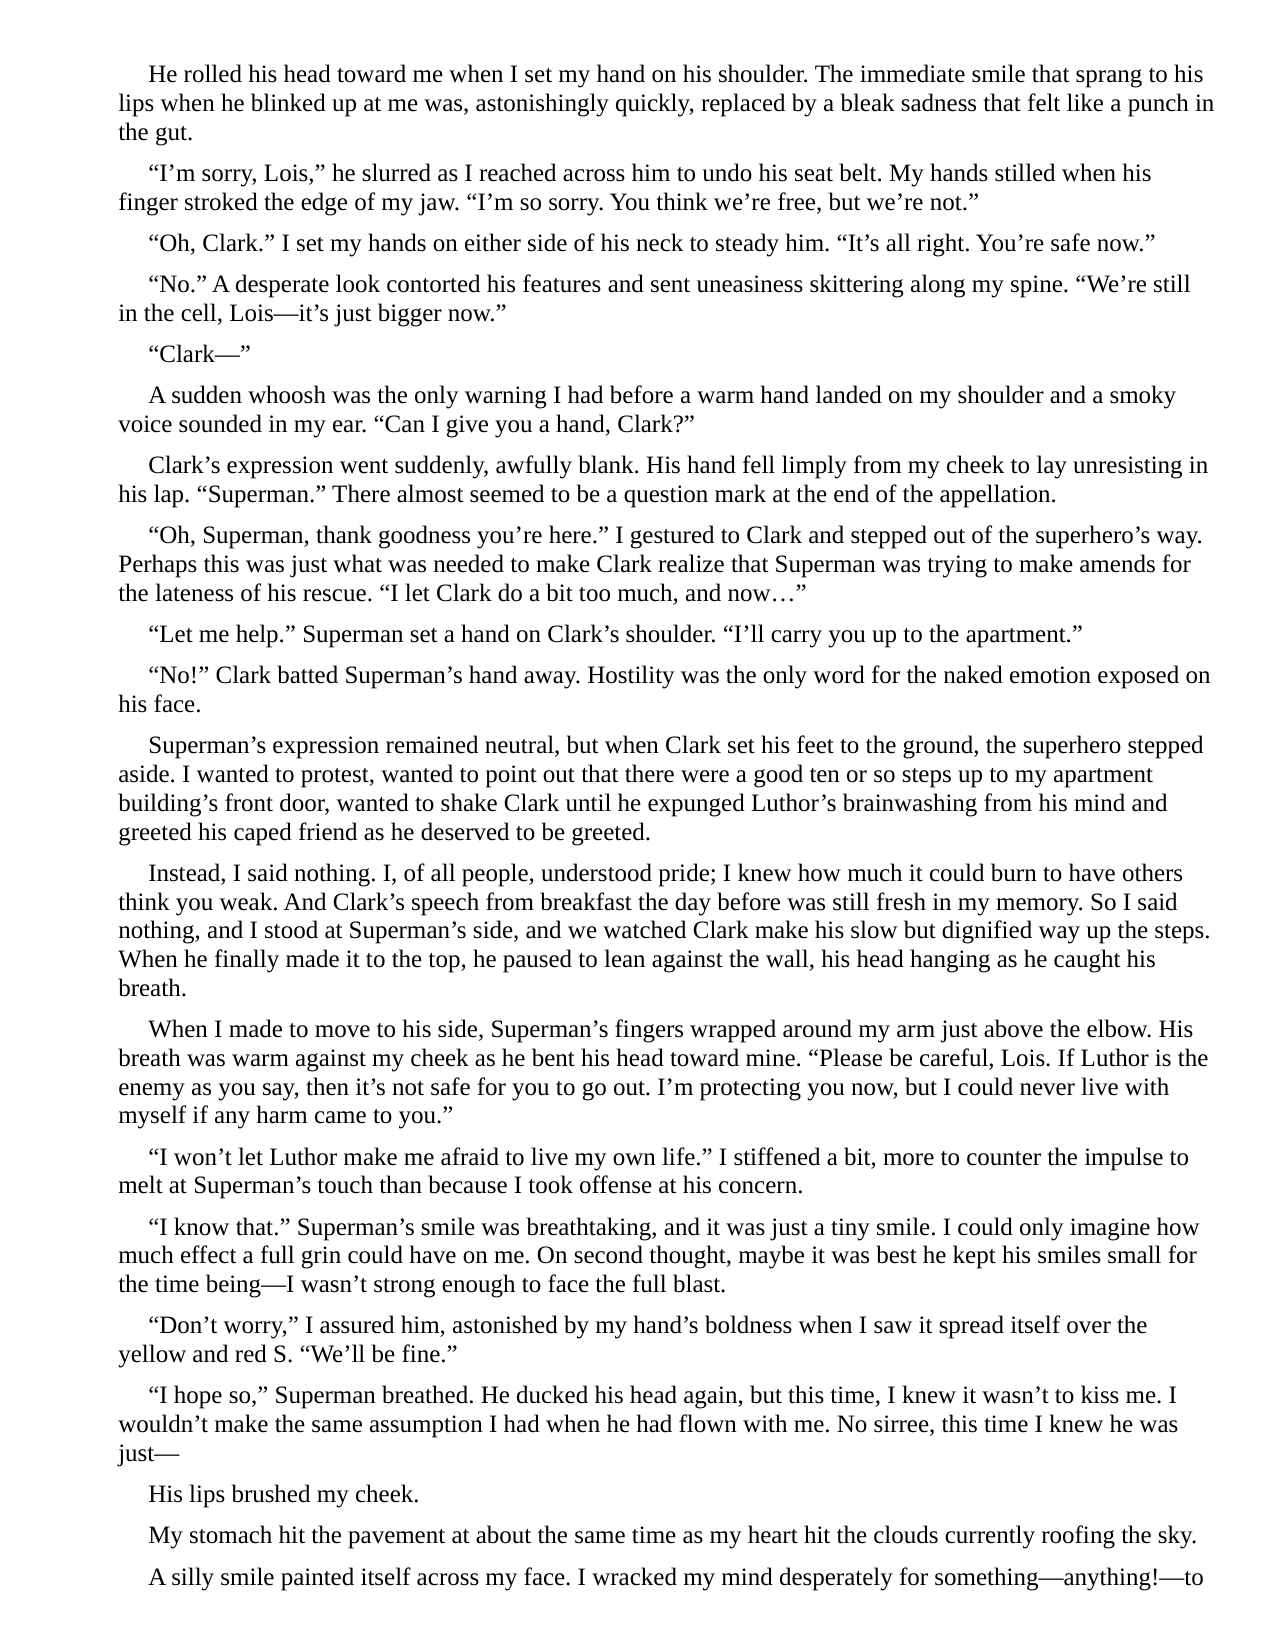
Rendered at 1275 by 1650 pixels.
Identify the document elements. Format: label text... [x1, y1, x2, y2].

text “Oh, Clark.” I set my hands on either side of his neck to steady him. “It’s all right. You’re safe now.” [118, 228, 1216, 257]
text “I’m sorry, Lois,” he slurred as I reached across him to undo his seat belt. My hands stilled when his finger stroked the edge of my jaw. “I’m so sorry. You think we’re free, but we’re not.” [118, 158, 1216, 215]
text When I made to move to his side, Superman’s fingers wrapped around my arm just above the elbow. His breath was warm against my cheek as he bent his head toward mine. “Please be careful, Lois. If Luthor is the enemy as you say, then it’s not safe for you to go out. I’m protecting you now, but I could never live with myself if any harm came to you.” [118, 1014, 1216, 1129]
text “I hope so,” Superman breathed. He ducked his head again, but this time, I knew it wasn’t to kiss me. I wouldn’t make the same assumption I had when he had flown with me. No sirree, this time I knew he was just— [118, 1380, 1216, 1467]
text Clark’s expression went suddenly, awfully blank. His hand fell limply from my cheek to lay unresisting in his lap. “Superman.” There almost seemed to be a question mark at the end of the appellation. [118, 450, 1216, 508]
text “Let me help.” Superman set a hand on Clark’s shoulder. “I’ll carry you up to the apartment.” [118, 619, 1216, 648]
text “I know that.” Superman’s smile was breathtaking, and it was just a tiny smile. I could only imagine how much effect a full grin could have on me. On second thought, maybe it was best he kept his smiles small for the time being—I wasn’t strong enough to face the full blast. [118, 1212, 1216, 1298]
text Superman’s expression remained neutral, but when Clark set his feet to the ground, the superhero stepped aside. I wanted to protest, wanted to point out that there were a good ten or so steps up to my apartment building’s front door, wanted to shake Clark until he expunged Luthor’s brainwashing from his mind and greeted his caped friend as he deserved to be greeted. [118, 730, 1216, 845]
text “Don’t worry,” I assured him, astonished by my hand’s boldness when I saw it spread itself over the yellow and red S. “We’ll be fine.” [118, 1310, 1216, 1368]
text A sudden whoosh was the only warning I had before a warm hand landed on my shoulder and a smoky voice sounded in my ear. “Can I give you a hand, Clark?” [118, 380, 1216, 438]
text His lips brushed my cheek. [118, 1479, 1216, 1508]
text “Oh, Superman, thank goodness you’re here.” I gestured to Clark and stepped out of the superhero’s way. Perhaps this was just what was needed to make Clark realize that Superman was trying to make amends for the lateness of his rescue. “I let Clark do a bit too much, and now…” [118, 520, 1216, 607]
text “No!” Clark batted Superman’s hand away. Hostility was the only word for the naked emotion exposed on his face. [118, 660, 1216, 718]
text He rolled his head toward me when I set my hand on his shoulder. The immediate smile that sprang to his lips when he blinked up at me was, astonishingly quickly, replaced by a bleak sadness that felt like a punch in the gut. [118, 59, 1216, 145]
text Instead, I said nothing. I, of all people, understood pride; I knew how much it could burn to have others think you weak. And Clark’s speech from breakfast the day before was still fresh in my memory. So I said nothing, and I stood at Superman’s side, and we watched Clark make his slow but dignified way up the steps. When he finally made it to the top, he paused to lean against the wall, his head hanging as he caught his breath. [118, 858, 1216, 1002]
text My stomach hit the pavement at about the same time as my heart hit the clouds currently roofing the sky. [118, 1520, 1216, 1549]
text “I won’t let Luthor make me afraid to live my own life.” I stiffened a bit, more to counter the impulse to melt at Superman’s touch than because I took offense at his concern. [118, 1142, 1216, 1199]
text A silly smile painted itself across my face. I wracked my mind desperately for something—anything!—to [118, 1562, 1216, 1590]
text “Clark—” [118, 339, 1216, 368]
text “No.” A desperate look contorted his features and sent uneasiness skittering along my spine. “We’re still in the cell, Lois—it’s just bigger now.” [118, 269, 1216, 327]
